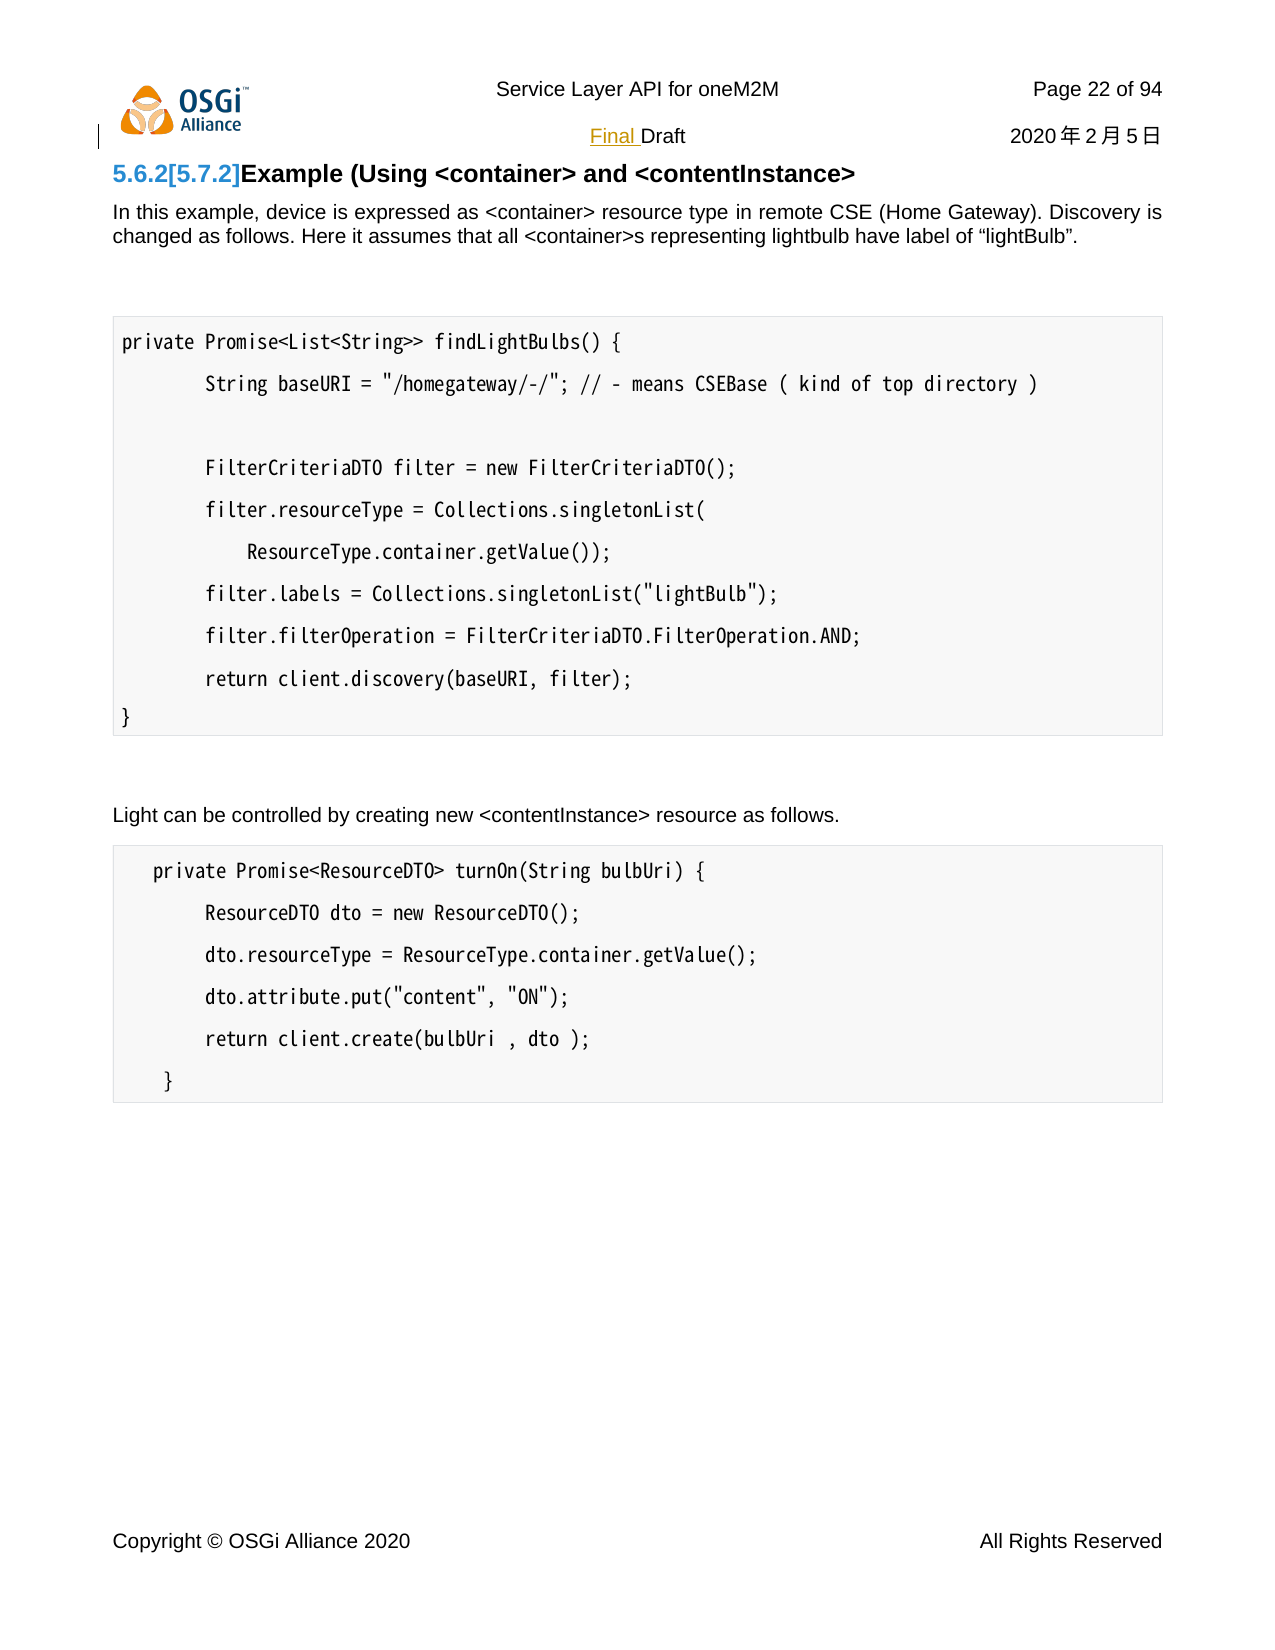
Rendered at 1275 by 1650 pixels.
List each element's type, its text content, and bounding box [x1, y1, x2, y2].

picture [113, 78, 257, 142]
text filter.filterOperation = FilterCriteriaDTO.FilterOperation.AND; [114, 610, 1162, 650]
text In this example, device is expressed as <container> resource type in remote CSE (Home Gateway). Discovery is changed as follows. Here it assumes that all <container>s representing lightbulb have label of “lightBulb”. [112, 200, 1162, 248]
text return client.discovery(baseURI, filter); [114, 652, 1162, 692]
text private Promise<List<String>> findLightBulbs() { [114, 317, 1162, 355]
text FilterCriteriaDTO filter = new FilterCriteriaDTO(); [114, 442, 1162, 482]
text ResourceDTO dto = new ResourceDTO(); [114, 887, 1162, 927]
text String baseURI = "/homegateway/-/"; // - means CSEBase ( kind of top directory ) [114, 358, 1162, 397]
text dto.resourceType = ResourceType.container.getValue(); [114, 929, 1162, 969]
subtitle Example (Using <container> and <contentInstance> [112, 159, 1162, 188]
text Light can be controlled by creating new <contentInstance> resource as follows. [112, 802, 1162, 826]
text } [114, 694, 1162, 735]
text ResourceType.container.getValue()); [114, 526, 1162, 566]
text return client.create(bulbUri , dto ); [114, 1013, 1162, 1053]
text filter.labels = Collections.singletonList("lightBulb"); [114, 568, 1162, 608]
text filter.resourceType = Collections.singletonList( [114, 484, 1162, 524]
text } [114, 1055, 1162, 1102]
text private Promise<ResourceDTO> turnOn(String bulbUri) { [114, 846, 1162, 884]
text dto.attribute.put("content", "ON"); [114, 971, 1162, 1011]
